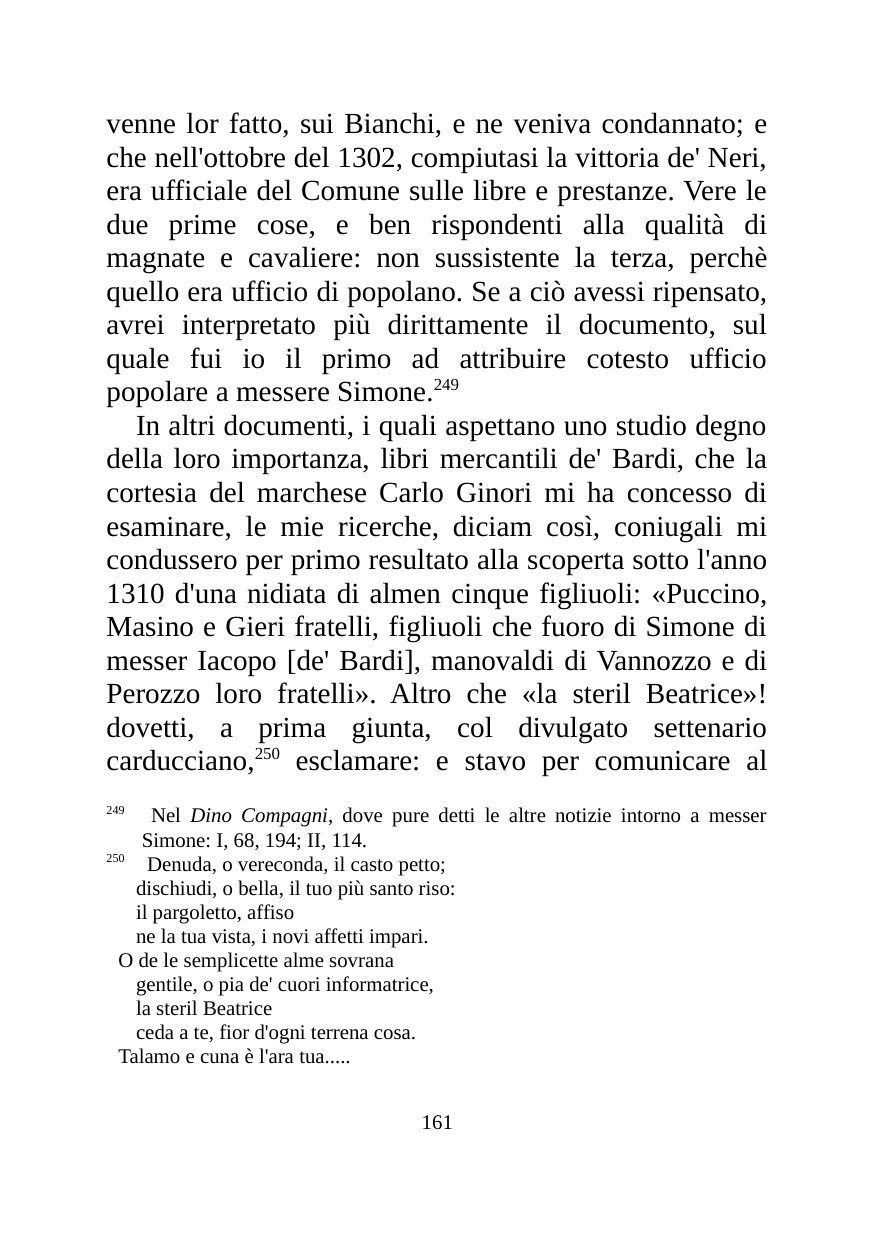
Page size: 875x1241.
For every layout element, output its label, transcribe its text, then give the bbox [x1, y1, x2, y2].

text In altri documenti, i quali aspettano uno studio degno della loro importanza, libri mercantili de' Bardi, che la cortesia del marchese Carlo Ginori mi ha concesso di esaminare, le mie ricerche, diciam così, coniugali mi condussero per primo resultato alla scoperta sotto l'anno 1310 d'una nidiata di almen cinque figliuoli: «Puccino, Masino e Gieri fratelli, figliuoli che fuoro di Simone di messer Iacopo [de' Bardi], manovaldi di Vannozzo e di Perozzo loro fratelli». Altro che «la steril Beatrice»! dovetti, a prima giunta, col divulgato settenario carducciano, esclamare: e stavo per comunicare al [106, 408, 768, 777]
text ne la tua vista, i novi affetti impari. [106, 924, 768, 948]
text dischiudi, o bella, il tuo più santo riso: [106, 876, 768, 900]
text il pargoletto, affiso [106, 900, 768, 924]
text Talamo e cuna è l'ara tua..... [106, 1044, 768, 1068]
text O de le semplicette alme sovrana [106, 948, 768, 972]
text la steril Beatrice [106, 996, 768, 1020]
text Nel Dino Compagni, dove pure detti le altre notizie intorno a messer Simone: I, 68, 194; II, 114. [106, 803, 768, 852]
text venne lor fatto, sui Bianchi, e ne veniva condannato; e che nell'ottobre del 1302, compiutasi la vittoria de' Neri, era ufficiale del Comune sulle libre e prestanze. Vere le due prime cose, e ben rispondenti alla qualità di magnate e cavaliere: non sussistente la terza, perchè quello era ufficio di popolano. Se a ciò avessi ripensato, avrei interpretato più dirittamente il documento, sul quale fui io il primo ad attribuire cotesto ufficio popolare a messere Simone. [106, 106, 768, 408]
text ceda a te, fior d'ogni terrena cosa. [106, 1020, 768, 1044]
text Denuda, o vereconda, il casto petto; [106, 852, 768, 876]
text gentile, o pia de' cuori informatrice, [106, 972, 768, 996]
